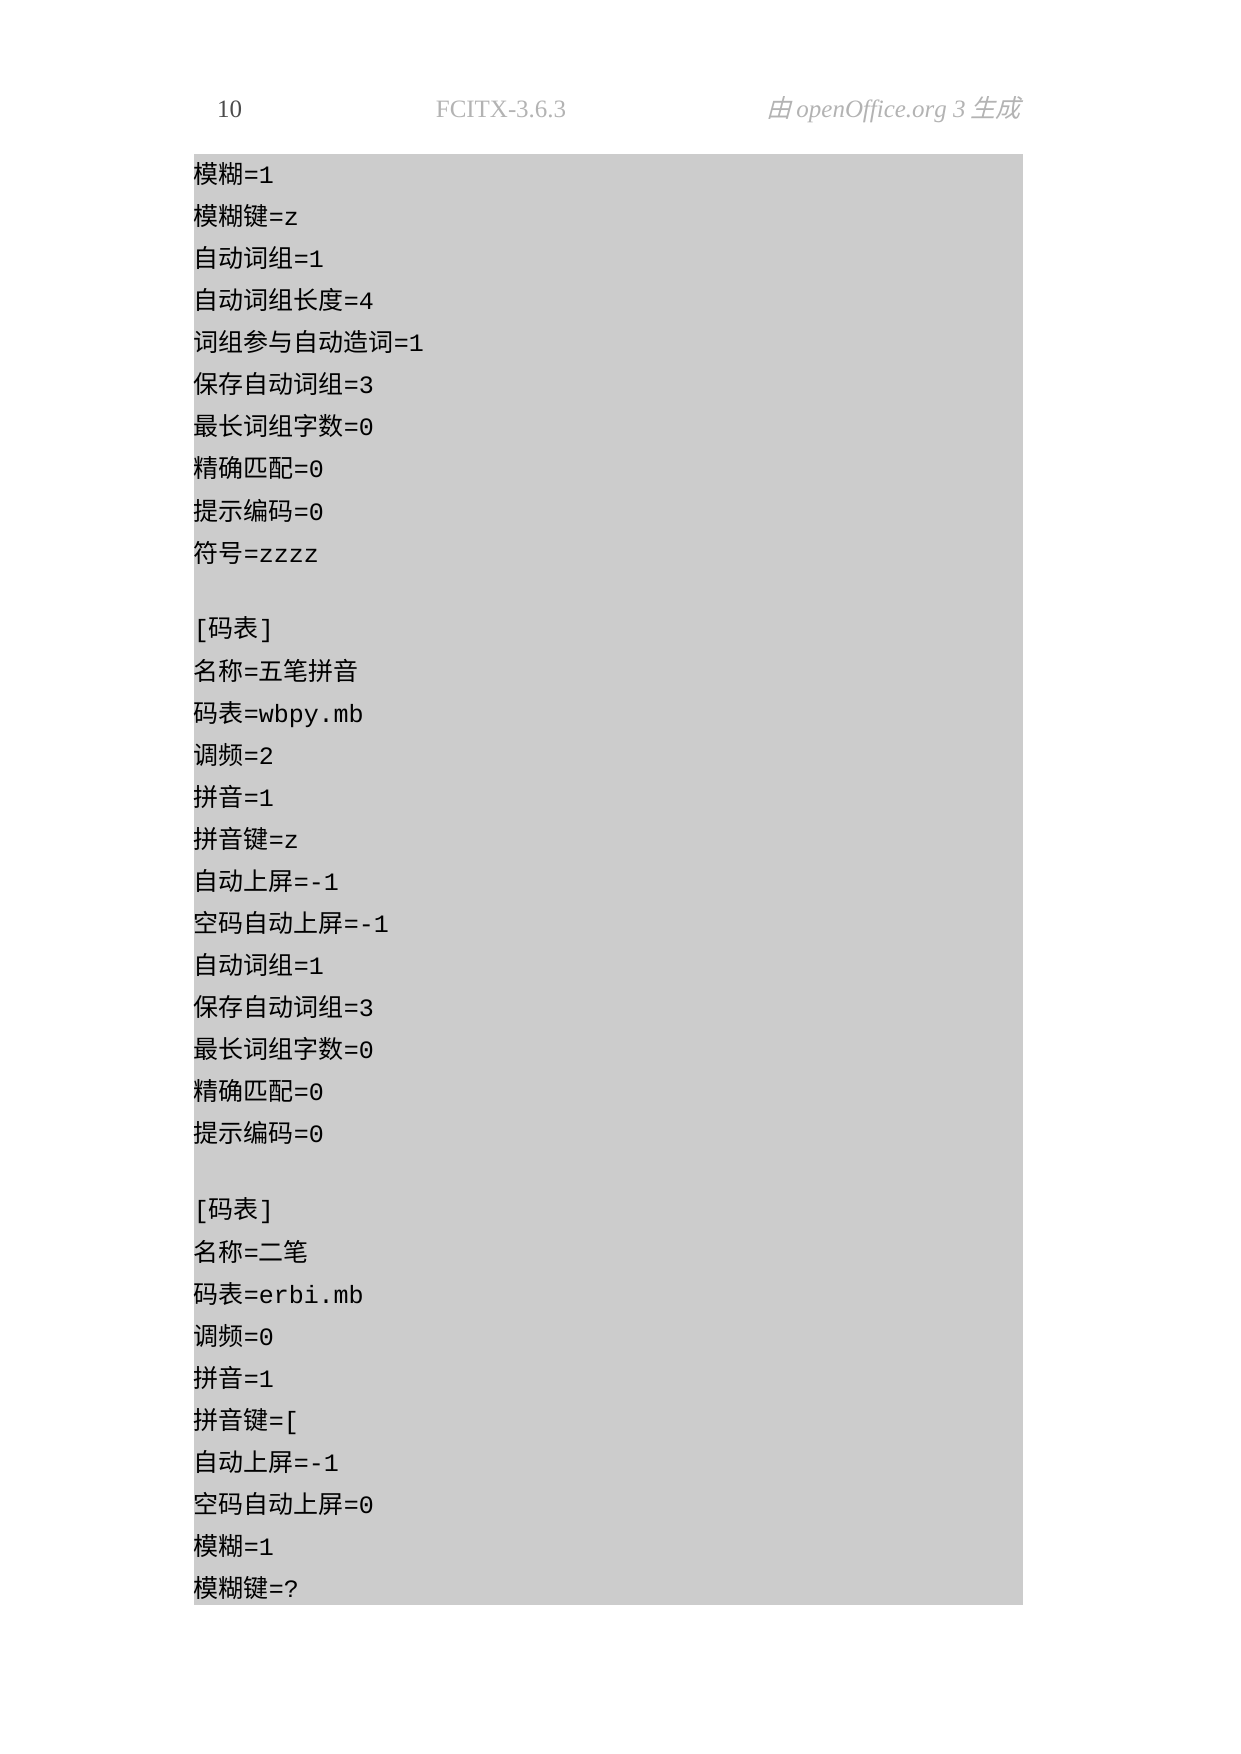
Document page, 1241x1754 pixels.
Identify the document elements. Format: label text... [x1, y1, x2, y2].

table_header 模糊=1 模糊键=z 自动词组=1 自动词组长度=4 词组参与自动造词=1 保存自动词组=3 最长词组字数=0 精确匹配=0 提示编码=0 符号=zzzz [码表] 名称=五笔拼音 码表=wbpy.mb 调频=2 拼音=1 拼音键=z 自动上屏=-1 空码自动上屏=-1 自动词组=1 保存自动词组=3 最长词组字数=0 精确匹配=0 提示编码=0 [码表] 名称=二笔 码表=erbi.mb 调频=0 拼音=1 拼音键=[ 自动上屏=-1 空码自动上屏=0 模糊=1 模糊键=? [194, 154, 1023, 1605]
